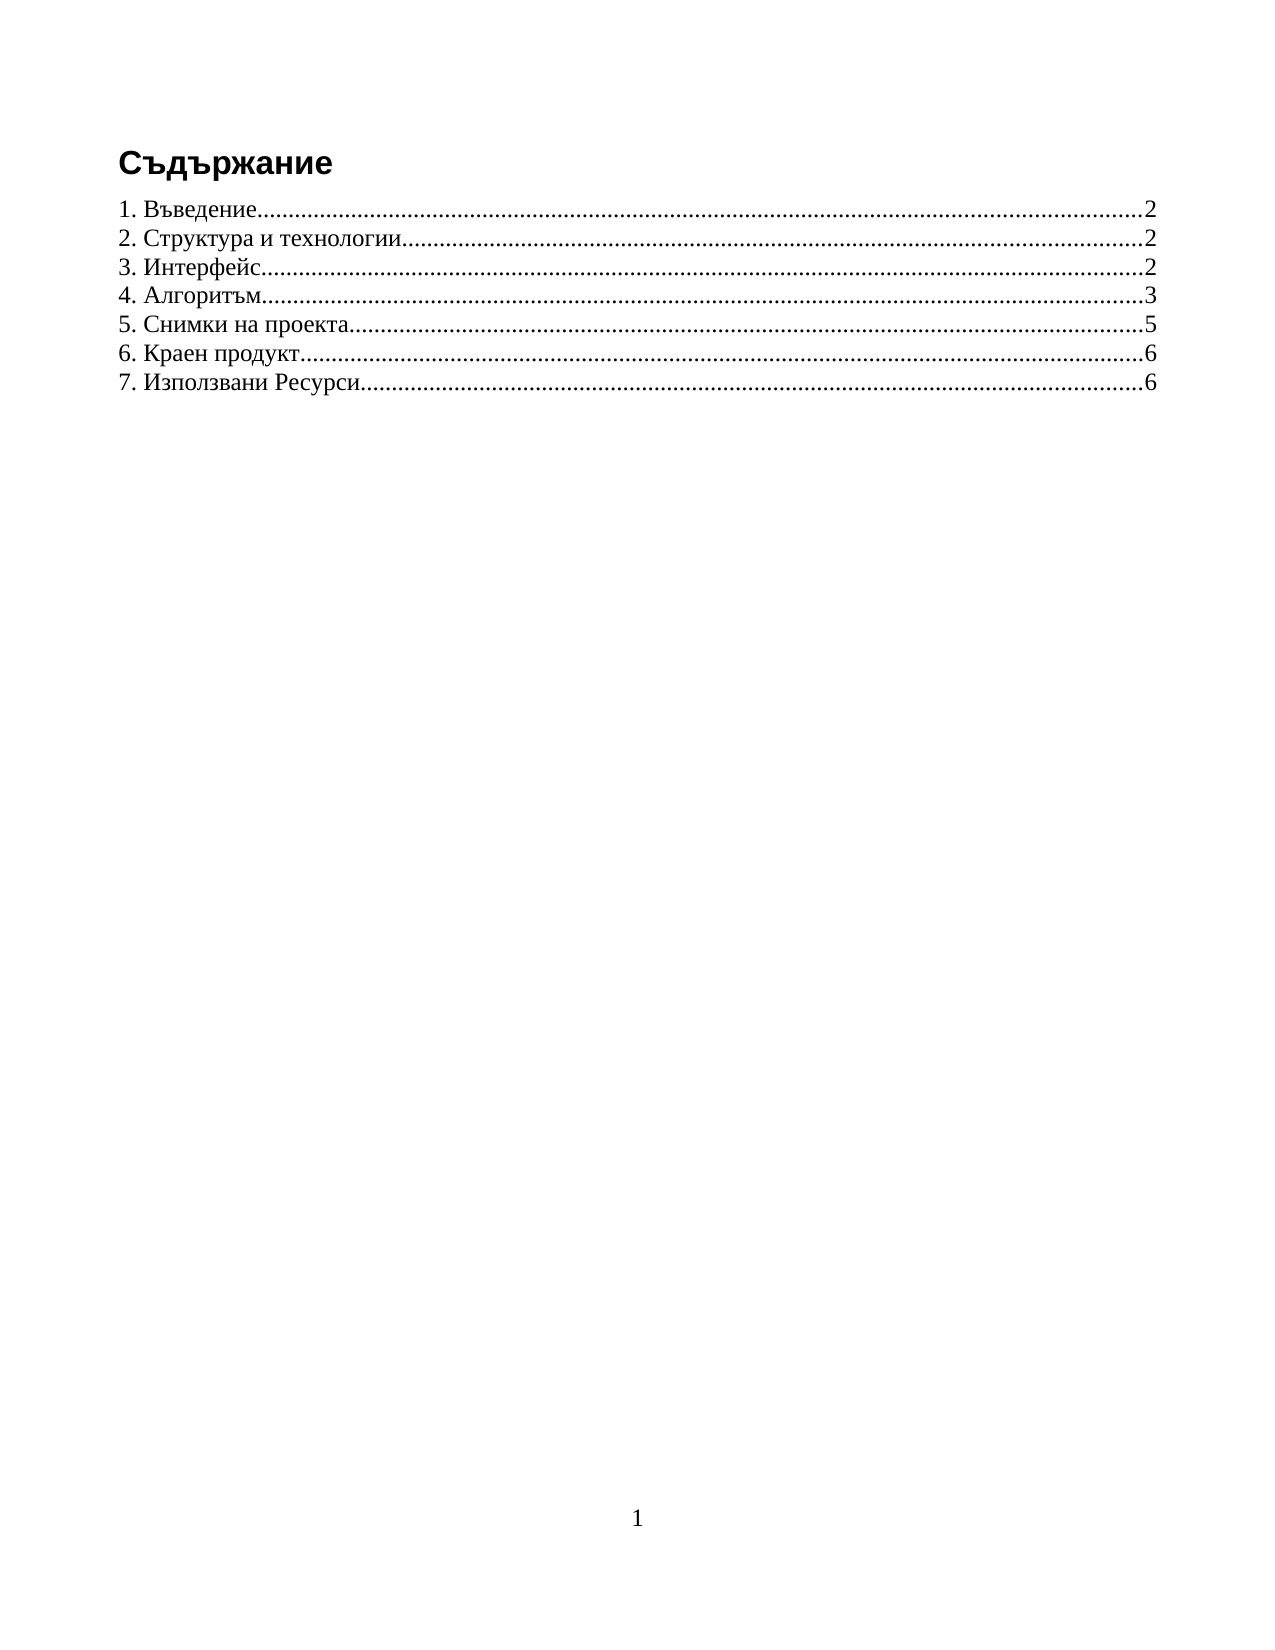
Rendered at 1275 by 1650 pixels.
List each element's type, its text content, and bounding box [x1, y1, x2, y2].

text 4. Алгоритъм 3 [118, 280, 1157, 309]
subtitle Съдържание [118, 143, 1157, 182]
text 3. Интерфейс 2 [118, 252, 1157, 280]
text 6. Краен продукт 6 [118, 338, 1157, 367]
text 1. Въведение 2 [118, 194, 1157, 223]
text 2. Структура и технологии 2 [118, 223, 1157, 252]
text 5. Снимки на проекта 5 [118, 309, 1157, 338]
text 7. Използвани Ресурси 6 [118, 367, 1157, 395]
